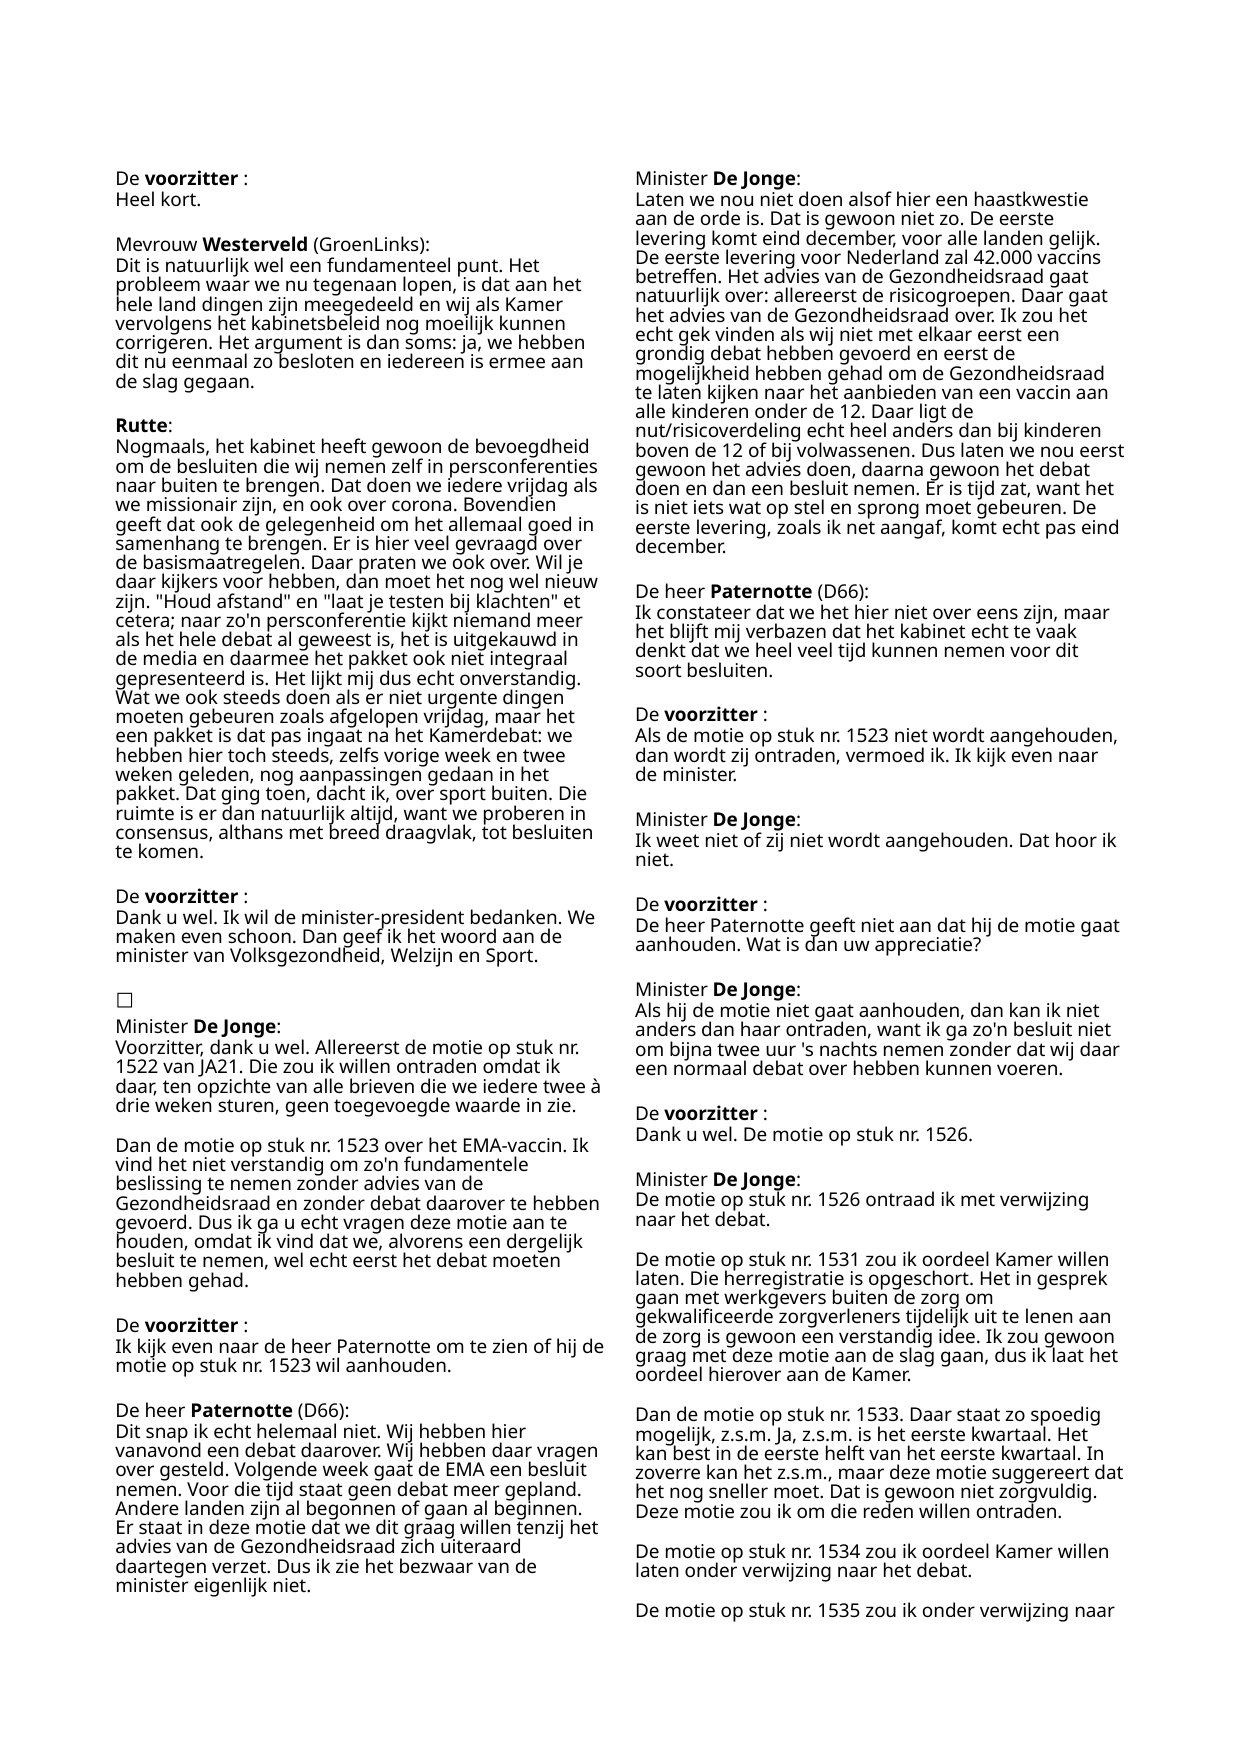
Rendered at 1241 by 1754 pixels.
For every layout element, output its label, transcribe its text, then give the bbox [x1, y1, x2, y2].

text Als de motie op stuk nr. 1523 niet wordt aangehouden, dan wordt zij ontraden, vermoed ik. Ik kijk even naar de minister. [635, 727, 1125, 785]
text De motie op stuk nr. 1526 ontraad ik met verwijzing naar het debat. [635, 1191, 1125, 1230]
text De voorzitter : [115, 1312, 605, 1338]
text Minister De Jonge: [635, 806, 1125, 832]
text Dank u wel. Ik wil de minister-president bedanken. We maken even schoon. Dan geef ik het woord aan de minister van Volksgezondheid, Welzijn en Sport. [115, 909, 605, 967]
text Ik constateer dat we het hier niet over eens zijn, maar het blijft mij verbazen dat het kabinet echt te vaak denkt dat we heel veel tijd kunnen nemen voor dit soort besluiten. [635, 604, 1125, 681]
text Minister De Jonge: [635, 165, 1125, 191]
text Dank u wel. De motie op stuk nr. 1526. [635, 1126, 1125, 1145]
text Mevrouw Westerveld (GroenLinks): [115, 231, 605, 257]
text De voorzitter : [635, 891, 1125, 917]
text Dit snap ik echt helemaal niet. Wij hebben hier vanavond een debat daarover. Wij hebben daar vragen over gesteld. Volgende week gaat de EMA een besluit nemen. Voor die tijd staat geen debat meer gepland. Andere landen zijn al begonnen of gaan al beginnen. Er staat in deze motie dat we dit graag willen tenzij het advies van de Gezondheidsraad zich uiteraard daartegen verzet. Dus ik zie het bezwaar van de minister eigenlijk niet. [115, 1423, 605, 1596]
text Dit is natuurlijk wel een fundamenteel punt. Het probleem waar we nu tegenaan lopen, is dat aan het hele land dingen zijn meegedeeld en wij als Kamer vervolgens het kabinetsbeleid nog moeilijk kunnen corrigeren. Het argument is dan soms: ja, we hebben dit nu eenmaal zo besloten en iedereen is ermee aan de slag gegaan. [115, 257, 605, 392]
text De voorzitter : [115, 165, 605, 191]
text De motie op stuk nr. 1534 zou ik oordeel Kamer willen laten onder verwijzing naar het debat. [635, 1543, 1125, 1581]
text Ik kijk even naar de heer Paternotte om te zien of hij de motie op stuk nr. 1523 wil aanhouden. [115, 1338, 605, 1376]
text Als hij de motie niet gaat aanhouden, dan kan ik niet anders dan haar ontraden, want ik ga zo'n besluit niet om bijna twee uur 's nachts nemen zonder dat wij daar een normaal debat over hebben kunnen voeren. [635, 1002, 1125, 1079]
text Dan de motie op stuk nr. 1523 over het EMA-vaccin. Ik vind het niet verstandig om zo'n fundamentele beslissing te nemen zonder advies van de Gezondheidsraad en zonder debat daarover te hebben gevoerd. Dus ik ga u echt vragen deze motie aan te houden, omdat ik vind dat we, alvorens een dergelijk besluit te nemen, wel echt eerst het debat moeten hebben gehad. [115, 1137, 605, 1291]
text De voorzitter : [635, 1100, 1125, 1126]
text De motie op stuk nr. 1535 zou ik onder verwijzing naar [635, 1602, 1125, 1621]
text De heer Paternotte geeft niet aan dat hij de motie gaat aanhouden. Wat is dan uw appreciatie? [635, 917, 1125, 955]
text De voorzitter : [635, 702, 1125, 727]
text De voorzitter : [115, 883, 605, 909]
text Dan de motie op stuk nr. 1533. Daar staat zo spoedig mogelijk, z.s.m. Ja, z.s.m. is het eerste kwartaal. Het kan best in de eerste helft van het eerste kwartaal. In zoverre kan het z.s.m., maar deze motie suggereert dat het nog sneller moet. Dat is gewoon niet zorgvuldig. Deze motie zou ik om die reden willen ontraden. [635, 1406, 1125, 1522]
text De heer Paternotte (D66): [635, 578, 1125, 604]
text Minister De Jonge: [115, 1013, 605, 1039]
text Minister De Jonge: [635, 976, 1125, 1002]
text ⬜ [115, 988, 605, 1013]
text Nogmaals, het kabinet heeft gewoon de bevoegdheid om de besluiten die wij nemen zelf in persconferenties naar buiten te brengen. Dat doen we iedere vrijdag als we missionair zijn, en ook over corona. Bovendien geeft dat ook de gelegenheid om het allemaal goed in samenhang te brengen. Er is hier veel gevraagd over de basismaatregelen. Daar praten we ook over. Wil je daar kijkers voor hebben, dan moet het nog wel nieuw zijn. "Houd afstand" en "laat je testen bij klachten" et cetera; naar zo'n persconferentie kijkt niemand meer als het hele debat al geweest is, het is uitgekauwd in de media en daarmee het pakket ook niet integraal gepresenteerd is. Het lijkt mij dus echt onverstandig. Wat we ook steeds doen als er niet urgente dingen moeten gebeuren zoals afgelopen vrijdag, maar het een pakket is dat pas ingaat na het Kamerdebat: we hebben hier toch steeds, zelfs vorige week en twee weken geleden, nog aanpassingen gedaan in het pakket. Dat ging toen, dacht ik, over sport buiten. Die ruimte is er dan natuurlijk altijd, want we proberen in consensus, althans met breed draagvlak, tot besluiten te komen. [115, 438, 605, 862]
text Ik weet niet of zij niet wordt aangehouden. Dat hoor ik niet. [635, 832, 1125, 870]
text De heer Paternotte (D66): [115, 1397, 605, 1423]
text Rutte: [115, 413, 605, 438]
text De motie op stuk nr. 1531 zou ik oordeel Kamer willen laten. Die herregistratie is opgeschort. Het in gesprek gaan met werkgevers buiten de zorg om gekwalificeerde zorgverleners tijdelijk uit te lenen aan de zorg is gewoon een verstandig idee. Ik zou gewoon graag met deze motie aan de slag gaan, dus ik laat het oordeel hierover aan de Kamer. [635, 1251, 1125, 1386]
text Minister De Jonge: [635, 1166, 1125, 1191]
text Heel kort. [115, 191, 605, 210]
text Laten we nou niet doen alsof hier een haastkwestie aan de orde is. Dat is gewoon niet zo. De eerste levering komt eind december, voor alle landen gelijk. De eerste levering voor Nederland zal 42.000 vaccins betreffen. Het advies van de Gezondheidsraad gaat natuurlijk over: allereerst de risicogroepen. Daar gaat het advies van de Gezondheidsraad over. Ik zou het echt gek vinden als wij niet met elkaar eerst een grondig debat hebben gevoerd en eerst de mogelijkheid hebben gehad om de Gezondheidsraad te laten kijken naar het aanbieden van een vaccin aan alle kinderen onder de 12. Daar ligt de nut/risicoverdeling echt heel anders dan bij kinderen boven de 12 of bij volwassenen. Dus laten we nou eerst gewoon het advies doen, daarna gewoon het debat doen en dan een besluit nemen. Er is tijd zat, want het is niet iets wat op stel en sprong moet gebeuren. De eerste levering, zoals ik net aangaf, komt echt pas eind december. [635, 191, 1125, 557]
text Voorzitter, dank u wel. Allereerst de motie op stuk nr. 1522 van JA21. Die zou ik willen ontraden omdat ik daar, ten opzichte van alle brieven die we iedere twee à drie weken sturen, geen toegevoegde waarde in zie. [115, 1039, 605, 1116]
